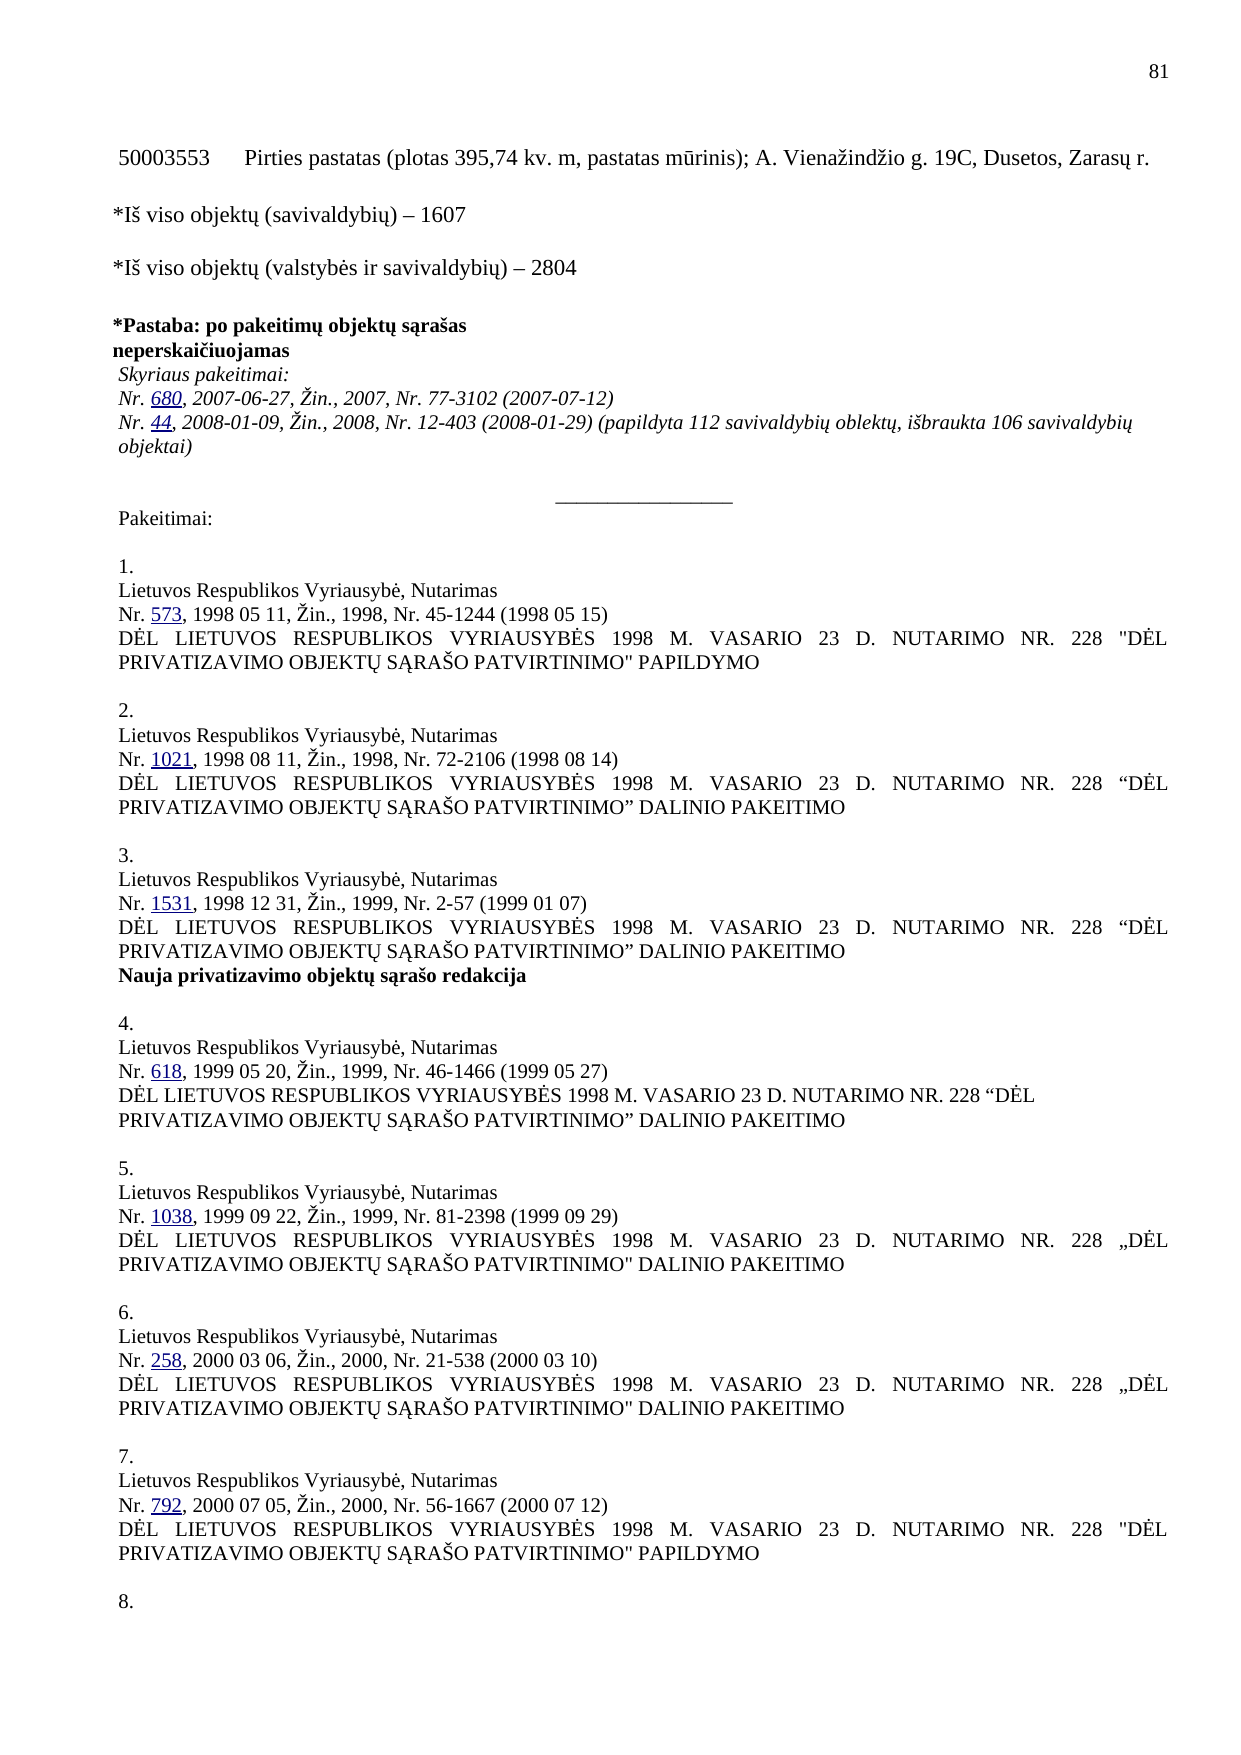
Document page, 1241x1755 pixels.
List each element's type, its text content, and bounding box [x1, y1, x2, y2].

text Nr. 258, 2000 03 06, Žin., 2000, Nr. 21-538 (2000 03 10) [118, 1348, 1169, 1372]
table_cell [1178, 145, 1192, 171]
table_cell [764, 254, 1198, 284]
text 2. [118, 698, 1169, 722]
text Lietuvos Respublikos Vyriausybė, Nutarimas [118, 1180, 1169, 1204]
table_cell [631, 201, 764, 228]
text DĖL LIETUVOS RESPUBLIKOS VYRIAUSYBĖS 1998 M. VASARIO 23 D. NUTARIMO NR. 228 “DĖL PRIVATIZAVIMO OBJEKTŲ SĄRAŠO PATVIRTINIMO” DALINIO PAKEITIMO [118, 915, 1169, 963]
table_cell [631, 314, 764, 362]
table_cell 50003553 [101, 145, 233, 171]
text Lietuvos Respublikos Vyriausybė, Nutarimas [118, 1324, 1169, 1348]
table_cell [101, 228, 1198, 254]
table_cell [764, 284, 1198, 313]
text Nr. 618, 1999 05 20, Žin., 1999, Nr. 46-1466 (1999 05 27) [118, 1059, 1169, 1083]
text Nr. 573, 1998 05 11, Žin., 1998, Nr. 45-1244 (1998 05 15) [118, 602, 1169, 626]
text Lietuvos Respublikos Vyriausybė, Nutarimas [118, 867, 1169, 891]
text Nr. 680, 2007-06-27, Žin., 2007, Nr. 77-3102 (2007-07-12) [118, 386, 1169, 410]
text 1. [118, 554, 1169, 578]
text Nr. 1038, 1999 09 22, Žin., 1999, Nr. 81-2398 (1999 09 29) [118, 1204, 1169, 1228]
table_cell [764, 201, 1198, 228]
text DĖL LIETUVOS RESPUBLIKOS VYRIAUSYBĖS 1998 M. VASARIO 23 D. NUTARIMO NR. 228 „DĖL PRIVATIZAVIMO OBJEKTŲ SĄRAŠO PATVIRTINIMO" DALINIO PAKEITIMO [118, 1228, 1169, 1276]
table_cell [631, 284, 764, 313]
text _________________ [118, 482, 1169, 506]
text 3. [118, 843, 1169, 867]
text 4. [118, 1011, 1169, 1035]
text DĖL LIETUVOS RESPUBLIKOS VYRIAUSYBĖS 1998 M. VASARIO 23 D. NUTARIMO NR. 228 "DĖL PRIVATIZAVIMO OBJEKTŲ SĄRAŠO PATVIRTINIMO" PAPILDYMO [118, 626, 1169, 674]
text Lietuvos Respublikos Vyriausybė, Nutarimas [118, 1035, 1169, 1059]
text Lietuvos Respublikos Vyriausybė, Nutarimas [118, 722, 1169, 747]
table_cell [101, 171, 1198, 197]
table_cell [101, 118, 1198, 144]
text Nr. 1021, 1998 08 11, Žin., 1998, Nr. 72-2106 (1998 08 14) [118, 747, 1169, 771]
text 8. [118, 1589, 1169, 1613]
text Pakeitimai: [118, 506, 1169, 530]
table_cell [631, 254, 764, 284]
text Nr. 1531, 1998 12 31, Žin., 1999, Nr. 2-57 (1999 01 07) [118, 891, 1169, 915]
text Lietuvos Respublikos Vyriausybė, Nutarimas [118, 578, 1169, 602]
text 6. [118, 1300, 1169, 1324]
table_cell [1193, 145, 1198, 171]
table_cell *Iš viso objektų (valstybės ir savivaldybių) – 2804 [101, 254, 631, 284]
text 5. [118, 1156, 1169, 1180]
table_cell *Iš viso objektų (savivaldybių) – 1607 [101, 201, 631, 228]
table_cell *Pastaba: po pakeitimų objektų sąrašas neperskaičiuojamas [101, 314, 631, 362]
text Nr. 44, 2008-01-09, Žin., 2008, Nr. 12-403 (2008-01-29) (papildyta 112 savivaldybių oblektų, išbraukta 106 savivaldybių objektai) [118, 410, 1169, 458]
text DĖL LIETUVOS RESPUBLIKOS VYRIAUSYBĖS 1998 M. VASARIO 23 D. NUTARIMO NR. 228 „DĖL PRIVATIZAVIMO OBJEKTŲ SĄRAŠO PATVIRTINIMO" DALINIO PAKEITIMO [118, 1372, 1169, 1420]
table_cell [764, 314, 1198, 362]
table_cell [101, 284, 631, 313]
text Skyriaus pakeitimai: [118, 362, 1169, 386]
text 7. [118, 1444, 1169, 1468]
text Nr. 792, 2000 07 05, Žin., 2000, Nr. 56-1667 (2000 07 12) [118, 1492, 1169, 1517]
text DĖL LIETUVOS RESPUBLIKOS VYRIAUSYBĖS 1998 M. VASARIO 23 D. NUTARIMO NR. 228 "DĖL PRIVATIZAVIMO OBJEKTŲ SĄRAŠO PATVIRTINIMO" PAPILDYMO [118, 1517, 1169, 1565]
text DĖL LIETUVOS RESPUBLIKOS VYRIAUSYBĖS 1998 M. VASARIO 23 D. NUTARIMO NR. 228 “DĖL PRIVATIZAVIMO OBJEKTŲ SĄRAŠO PATVIRTINIMO” DALINIO PAKEITIMO [118, 771, 1169, 819]
text DĖL LIETUVOS RESPUBLIKOS VYRIAUSYBĖS 1998 M. VASARIO 23 D. NUTARIMO NR. 228 “DĖL PRIVATIZAVIMO OBJEKTŲ SĄRAŠO PATVIRTINIMO” DALINIO PAKEITIMO [118, 1083, 1169, 1132]
text Nauja privatizavimo objektų sąrašo redakcija [118, 963, 1169, 987]
text Lietuvos Respublikos Vyriausybė, Nutarimas [118, 1468, 1169, 1492]
table_cell Pirties pastatas (plotas 395,74 kv. m, pastatas mūrinis); A. Vienažindžio g. 19C, Dusetos, Zarasų r. [233, 145, 1178, 171]
